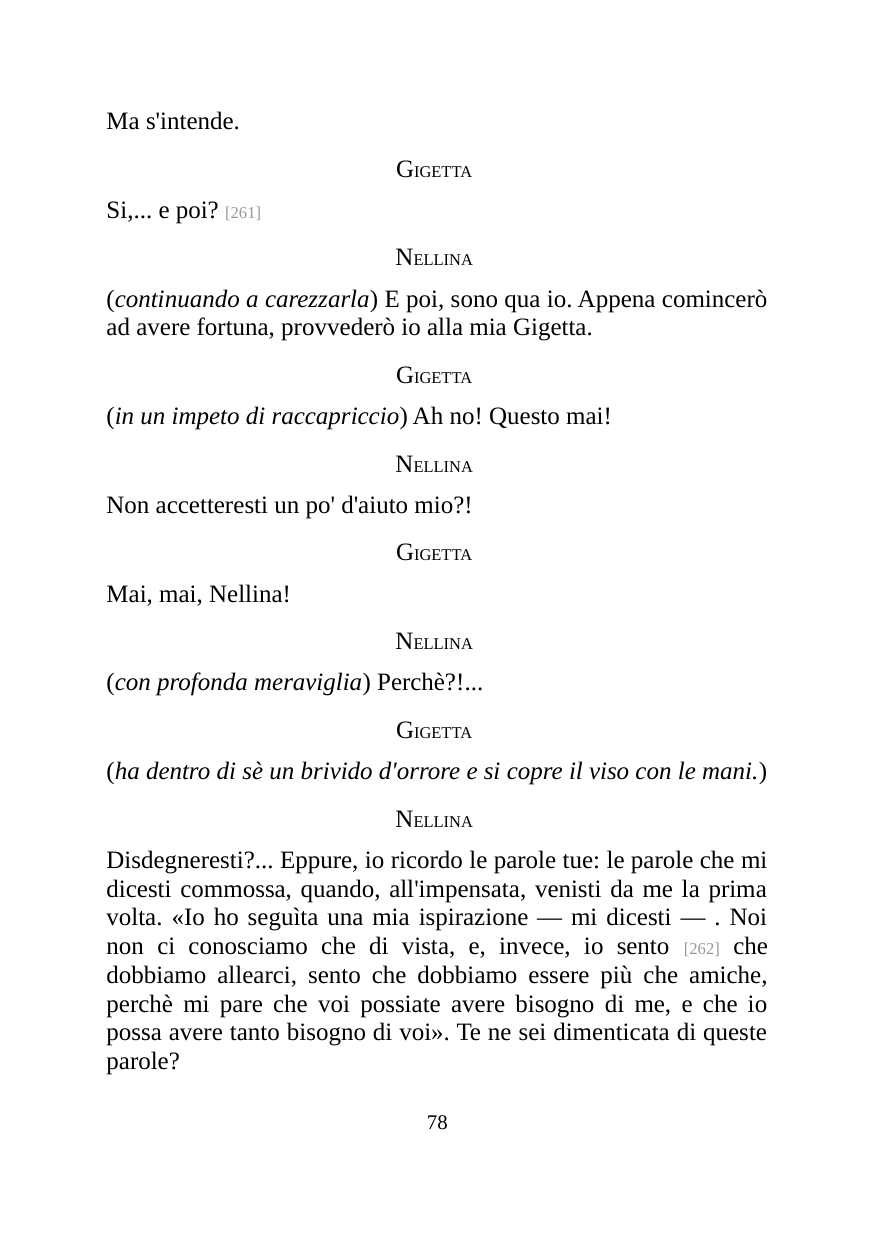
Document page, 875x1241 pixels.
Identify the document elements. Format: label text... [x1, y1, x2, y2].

text Nellina [106, 449, 768, 477]
text (continuando a carezzarla) E poi, sono qua io. Appena comincerò ad avere fortuna, provvederò io alla mia Gigetta. [106, 284, 768, 341]
text (ha dentro di sè un brivido d'orrore e si copre il viso con le mani.) [106, 756, 768, 785]
text Disdegneresti?... Eppure, io ricordo le parole tue: le parole che mi dicesti commossa, quando, all'impensata, venisti da me la prima volta. «Io ho seguìta una mia ispirazione ― mi dicesti ― . Noi non ci conosciamo che di vista, e, invece, io sento [262] che dobbiamo allearci, sento che dobbiamo essere più che amiche, perchè mi pare che voi possiate avere bisogno di me, e che io possa avere tanto bisogno di voi». Te ne sei dimenticata di queste parole? [106, 845, 768, 1075]
text (in un impeto di raccapriccio) Ah no! Questo mai! [106, 401, 768, 430]
text Nellina [106, 242, 768, 271]
text Gigetta [106, 360, 768, 389]
text Gigetta [106, 537, 768, 566]
text Nellina [106, 626, 768, 655]
text (con profonda meraviglia) Perchè?!... [106, 667, 768, 696]
text Ma s'intende. [106, 106, 768, 135]
text Gigetta [106, 154, 768, 182]
text Nellina [106, 804, 768, 832]
text Mai, mai, Nellina! [106, 579, 768, 607]
text Gigetta [106, 715, 768, 744]
text Non accetteresti un po' d'aiuto mio?! [106, 490, 768, 519]
text Si,... e poi? [261] [106, 195, 768, 224]
